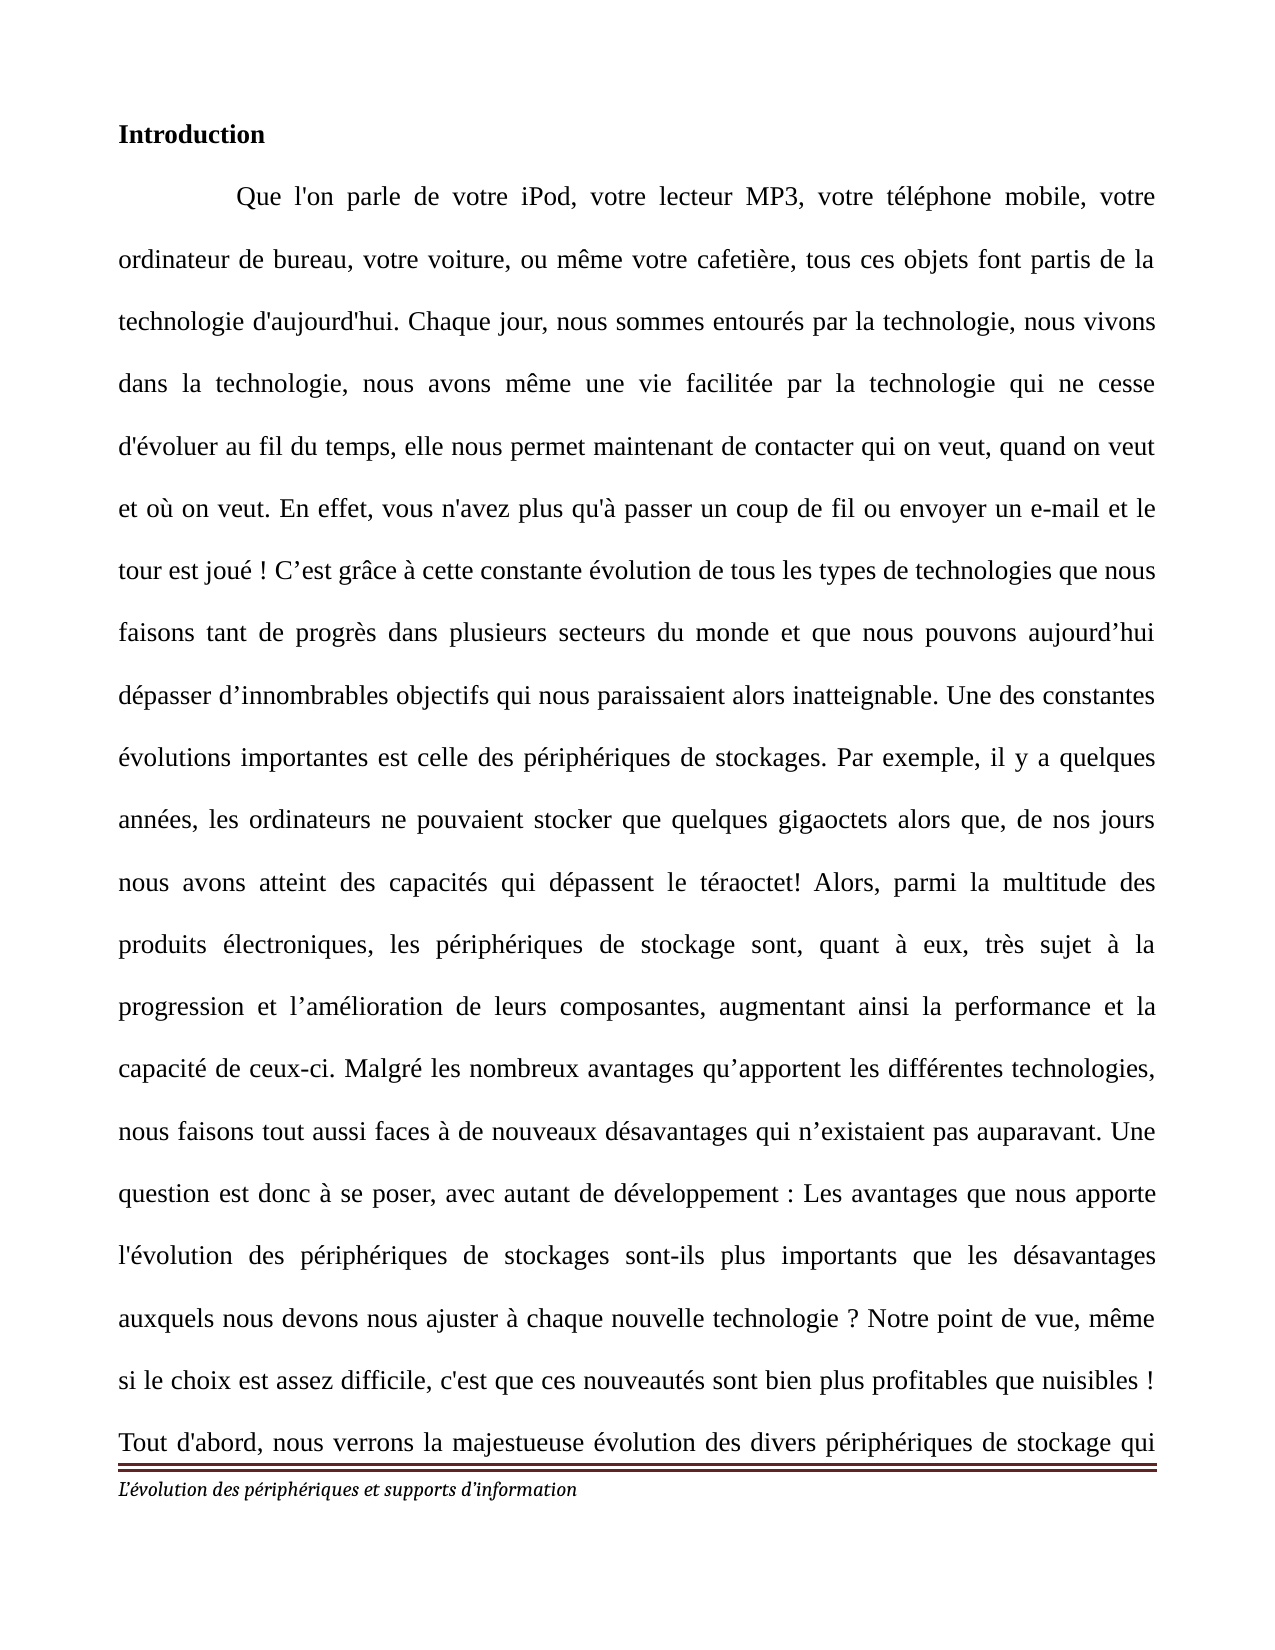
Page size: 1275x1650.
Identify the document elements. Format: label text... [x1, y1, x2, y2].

text Introduction [118, 118, 1157, 149]
text Que l'on parle de votre iPod, votre lecteur MP3, votre téléphone mobile, votre ordinateur de bureau, votre voiture, ou même votre cafetière, tous ces objets font partis de la technologie d'aujourd'hui. Chaque jour, nous sommes entourés par la technologie, nous vivons dans la technologie, nous avons même une vie facilitée par la technologie qui ne cesse d'évoluer au fil du temps, elle nous permet maintenant de contacter qui on veut, quand on veut et où on veut. En effet, vous n'avez plus qu'à passer un coup de fil ou envoyer un e-mail et le tour est joué ! C’est grâce à cette constante évolution de tous les types de technologies que nous faisons tant de progrès dans plusieurs secteurs du monde et que nous pouvons aujourd’hui dépasser d’innombrables objectifs qui nous paraissaient alors inatteignable. Une des constantes évolutions importantes est celle des périphériques de stockages. Par exemple, il y a quelques années, les ordinateurs ne pouvaient stocker que quelques gigaoctets alors que, de nos jours nous avons atteint des capacités qui dépassent le téraoctet! Alors, parmi la multitude des produits électroniques, les périphériques de stockage sont, quant à eux, très sujet à la progression et l’amélioration de leurs composantes, augmentant ainsi la performance et la capacité de ceux-ci. Malgré les nombreux avantages qu’apportent les différentes technologies, nous faisons tout aussi faces à de nouveaux désavantages qui n’existaient pas auparavant. Une question est donc à se poser, avec autant de développement : Les avantages que nous apporte l'évolution des périphériques de stockages sont-ils plus importants que les désavantages auxquels nous devons nous ajuster à chaque nouvelle technologie ? Notre point de vue, même si le choix est assez difficile, c'est que ces nouveautés sont bien plus profitables que nuisibles ! Tout d'abord, nous verrons la majestueuse évolution des divers périphériques de stockage qui [118, 180, 1157, 1457]
